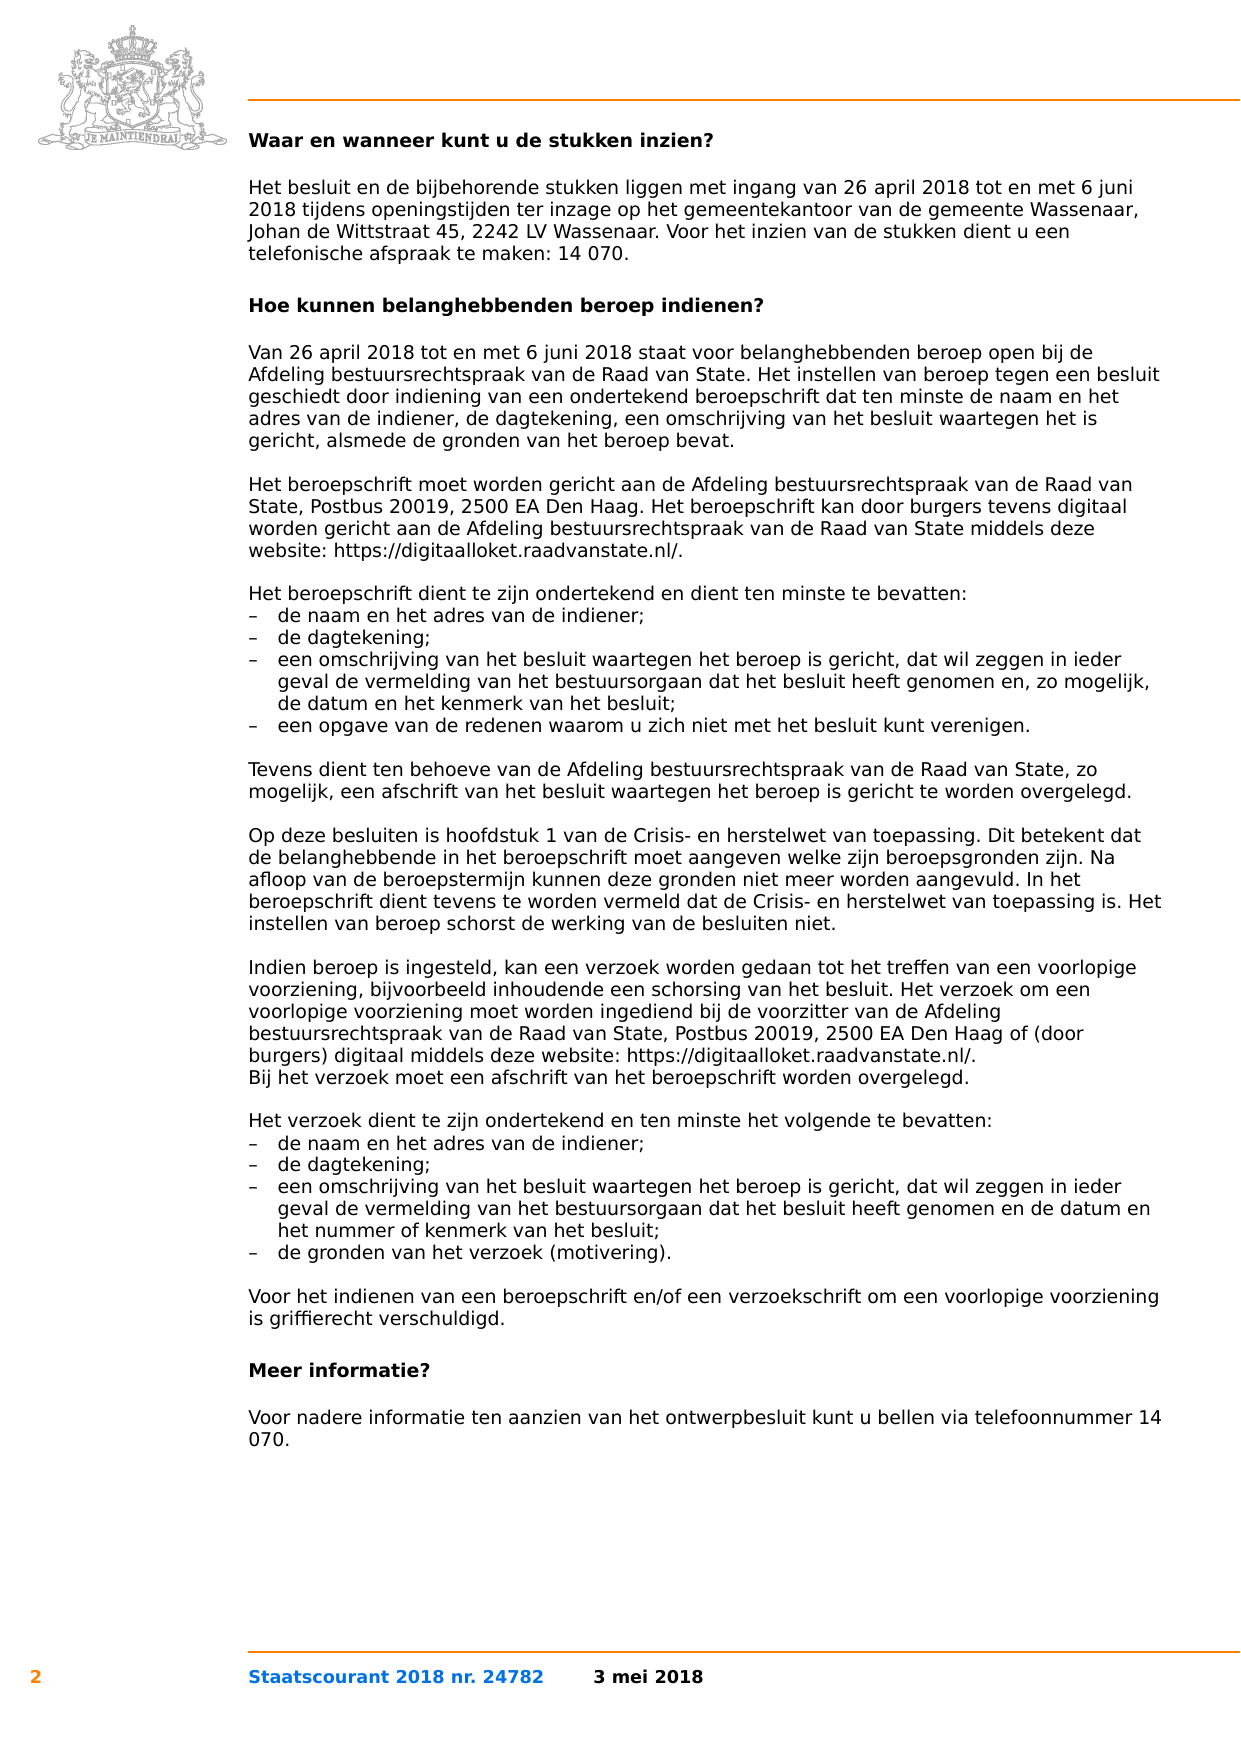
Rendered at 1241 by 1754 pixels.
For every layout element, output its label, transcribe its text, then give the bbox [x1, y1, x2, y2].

subtitle Hoe kunnen belanghebbenden beroep indienen? [248, 295, 1163, 317]
text Het beroepschrift moet worden gericht aan de Afdeling bestuursrechtspraak van de Raad van State, Postbus 20019, 2500 EA Den Haag. Het beroepschrift kan door burgers tevens digitaal worden gericht aan de Afdeling bestuursrechtspraak van de Raad van State middels deze website: https://digitaalloket.raadvanstate.nl/. [248, 473, 1163, 561]
text – de naam en het adres van de indiener; [248, 1132, 1163, 1154]
text – een opgave van de redenen waarom u zich niet met het besluit kunt verenigen. [248, 715, 1163, 737]
text – een omschrijving van het besluit waartegen het beroep is gericht, dat wil zeggen in ieder geval de vermelding van het bestuursorgaan dat het besluit heeft genomen en de datum en het nummer of kenmerk van het besluit; [248, 1176, 1163, 1242]
text Voor nadere informatie ten aanzien van het ontwerpbesluit kunt u bellen via telefoonnummer 14 070. [248, 1407, 1163, 1451]
text Het besluit en de bijbehorende stukken liggen met ingang van 26 april 2018 tot en met 6 juni 2018 tijdens openingstijden ter inzage op het gemeentekantoor van de gemeente Wassenaar, Johan de Wittstraat 45, 2242 LV Wassenaar. Voor het inzien van de stukken dient u een telefonische afspraak te maken: 14 070. [248, 177, 1163, 265]
subtitle Waar en wanneer kunt u de stukken inzien? [248, 130, 1163, 152]
text Van 26 april 2018 tot en met 6 juni 2018 staat voor belanghebbenden beroep open bij de Afdeling bestuursrechtspraak van de Raad van State. Het instellen van beroep tegen een besluit geschiedt door indiening van een ondertekend beroepschrift dat ten minste de naam en het adres van de indiener, de dagtekening, een omschrijving van het besluit waartegen het is gericht, alsmede de gronden van het beroep bevat. [248, 342, 1163, 452]
text – de gronden van het verzoek (motivering). [248, 1242, 1163, 1264]
text Het verzoek dient te zijn ondertekend en ten minste het volgende te bevatten: [248, 1110, 1163, 1132]
text Indien beroep is ingesteld, kan een verzoek worden gedaan tot het treffen van een voorlopige voorziening, bijvoorbeeld inhoudende een schorsing van het besluit. Het verzoek om een voorlopige voorziening moet worden ingediend bij de voorzitter van de Afdeling bestuursrechtspraak van de Raad van State, Postbus 20019, 2500 EA Den Haag of (door burgers) digitaal middels deze website: https://digitaalloket.raadvanstate.nl/. [248, 957, 1163, 1067]
text Tevens dient ten behoeve van de Afdeling bestuursrechtspraak van de Raad van State, zo mogelijk, een afschrift van het besluit waartegen het beroep is gericht te worden overgelegd. [248, 759, 1163, 803]
text Bij het verzoek moet een afschrift van het beroepschrift worden overgelegd. [248, 1067, 1163, 1088]
text Op deze besluiten is hoofdstuk 1 van de Crisis- en herstelwet van toepassing. Dit betekent dat de belanghebbende in het beroepschrift moet aangeven welke zijn beroepsgronden zijn. Na afloop van de beroepstermijn kunnen deze gronden niet meer worden aangevuld. In het beroepschrift dient tevens te worden vermeld dat de Crisis- en herstelwet van toepassing is. Het instellen van beroep schorst de werking van de besluiten niet. [248, 825, 1163, 935]
text – de naam en het adres van de indiener; [248, 605, 1163, 627]
picture [38, 25, 227, 150]
subtitle Meer informatie? [248, 1360, 1163, 1382]
text – de dagtekening; [248, 1154, 1163, 1176]
text Het beroepschrift dient te zijn ondertekend en dient ten minste te bevatten: [248, 583, 1163, 605]
text – een omschrijving van het besluit waartegen het beroep is gericht, dat wil zeggen in ieder geval de vermelding van het bestuursorgaan dat het besluit heeft genomen en, zo mogelijk, de datum en het kenmerk van het besluit; [248, 649, 1163, 715]
text – de dagtekening; [248, 627, 1163, 649]
text Voor het indienen van een beroepschrift en/of een verzoekschrift om een voorlopige voorziening is griffierecht verschuldigd. [248, 1286, 1163, 1330]
